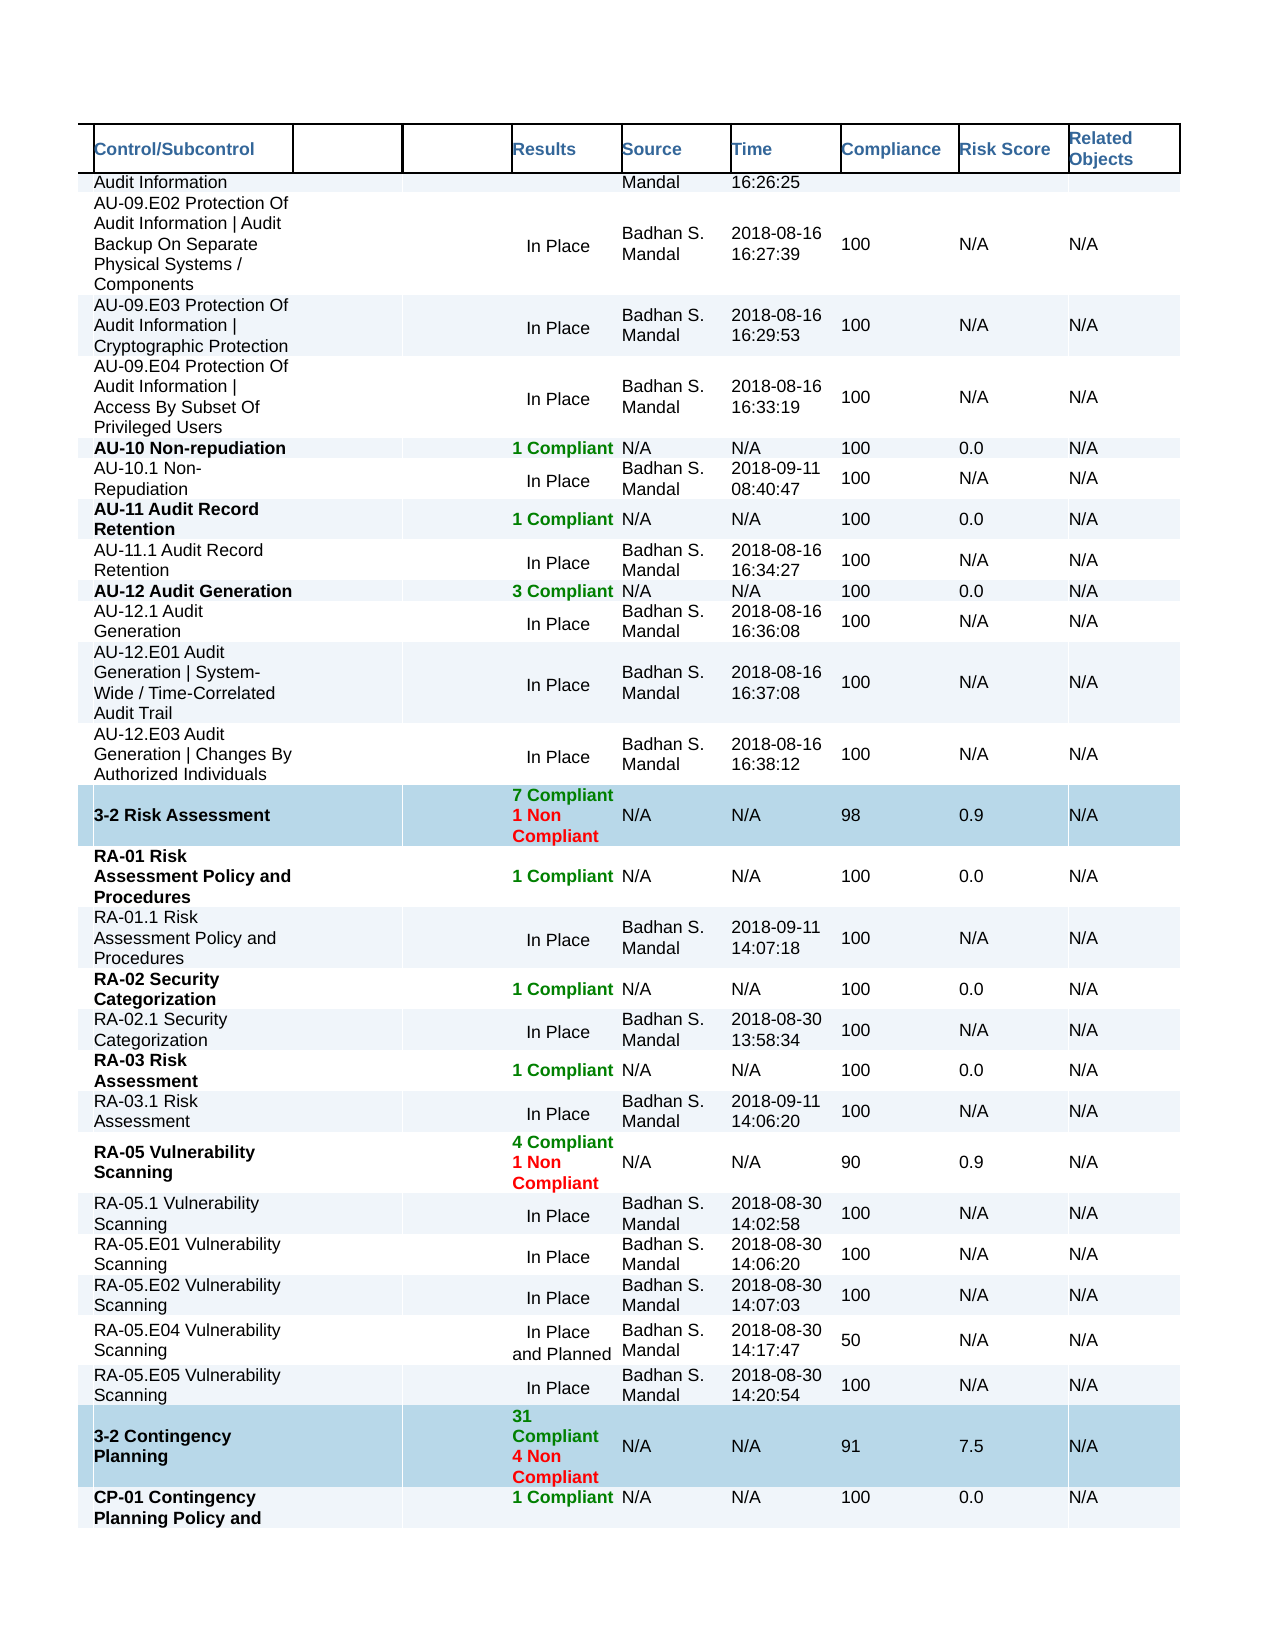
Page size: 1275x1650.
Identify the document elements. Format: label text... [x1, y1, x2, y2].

table_cell Related Objects [1070, 125, 1179, 172]
table_cell [78, 907, 93, 968]
table_cell N/A [1069, 438, 1180, 458]
table_cell 0.9 [959, 1132, 1068, 1193]
table_cell 0.0 [959, 846, 1068, 907]
table_cell 100 [841, 438, 959, 458]
table_cell AU-12.1 Audit Generation [94, 601, 293, 642]
table_cell 100 [841, 1365, 959, 1405]
table_cell 100 [841, 846, 959, 907]
table_cell N/A [622, 438, 731, 458]
table_cell Badhan S. Mandal [622, 1193, 731, 1234]
table_cell AU-12.E03 Audit Generation | Changes By Authorized Individuals [94, 723, 293, 784]
table_cell N/A [1069, 601, 1180, 642]
table_cell N/A [1069, 1132, 1180, 1193]
table_cell CP-01 Contingency Planning Policy and [94, 1487, 293, 1528]
table_cell [293, 1009, 402, 1050]
table_cell [403, 642, 512, 723]
table_cell 2018-08-16 16:37:08 [731, 642, 841, 723]
table_cell [294, 125, 401, 172]
table_cell [78, 193, 93, 294]
table_cell N/A [1069, 1091, 1180, 1132]
table_cell N/A [1069, 785, 1180, 846]
table_cell In Place [512, 907, 622, 968]
table_cell Badhan S. Mandal [622, 723, 731, 784]
table_cell [404, 125, 511, 172]
table_cell 2018-08-16 16:33:19 [731, 356, 841, 437]
table_cell N/A [1069, 499, 1180, 539]
table_cell [293, 968, 402, 1009]
table_cell [403, 1193, 512, 1234]
table_cell 1 Compliant [512, 1050, 622, 1091]
table_cell [293, 580, 402, 601]
table_cell 100 [841, 1275, 959, 1315]
table_cell 91 [841, 1405, 959, 1487]
table_cell N/A [622, 499, 731, 539]
table_cell [403, 1315, 512, 1364]
table_cell Badhan S. Mandal [622, 356, 731, 437]
table_cell 1 Compliant [512, 846, 622, 907]
table_cell [78, 499, 93, 539]
table_cell [78, 1132, 93, 1193]
table_cell 0.0 [959, 580, 1068, 601]
table_cell N/A [959, 1091, 1068, 1132]
table_cell 100 [841, 193, 959, 294]
table_cell 0.0 [959, 1050, 1068, 1091]
table_cell N/A [1069, 193, 1180, 294]
table_cell Badhan S. Mandal [622, 1009, 731, 1050]
table_cell [403, 580, 512, 601]
table_cell N/A [1069, 846, 1180, 907]
table_cell Audit Information [94, 174, 293, 192]
table_cell 2018-08-16 16:29:53 [731, 295, 841, 356]
table_cell [78, 846, 93, 907]
table_cell 2018-08-16 16:38:12 [731, 723, 841, 784]
table_cell N/A [1069, 1365, 1180, 1405]
table_cell RA-05.E04 Vulnerability Scanning [94, 1315, 293, 1364]
table_cell 100 [841, 540, 959, 580]
table_cell RA-05.E01 Vulnerability Scanning [94, 1234, 293, 1274]
table_cell Badhan S. Mandal [622, 907, 731, 968]
table_cell N/A [731, 499, 841, 539]
table_cell N/A [731, 785, 841, 846]
table_cell N/A [1069, 907, 1180, 968]
table_header [78, 118, 1180, 123]
table_cell N/A [731, 1050, 841, 1091]
table_cell Badhan S. Mandal [622, 1275, 731, 1315]
table_cell 100 [841, 601, 959, 642]
table_cell 100 [841, 723, 959, 784]
table_cell [293, 1132, 402, 1193]
table_cell [78, 1487, 93, 1528]
table_cell [403, 1132, 512, 1193]
table_cell 2018-08-30 14:02:58 [731, 1193, 841, 1234]
table_cell In Place [512, 1365, 622, 1405]
table_cell [78, 438, 93, 458]
table_cell N/A [622, 785, 731, 846]
table_cell [293, 540, 402, 580]
table_cell 100 [841, 499, 959, 539]
table_cell 31 Compliant 4 Non Compliant [512, 1405, 622, 1487]
table_cell 3 Compliant [512, 580, 622, 601]
table_cell N/A [1069, 1487, 1180, 1528]
table_cell N/A [731, 1405, 841, 1487]
table_cell [293, 1405, 402, 1487]
table_cell 2018-08-16 16:36:08 [731, 601, 841, 642]
table_cell 2018-08-16 16:34:27 [731, 540, 841, 580]
table_cell 1 Compliant [512, 438, 622, 458]
table_cell [403, 1234, 512, 1274]
table_cell [403, 1091, 512, 1132]
table_cell RA-05.1 Vulnerability Scanning [94, 1193, 293, 1234]
table_cell In Place [512, 1091, 622, 1132]
table_cell 2018-09-11 08:40:47 [731, 458, 841, 499]
table_cell N/A [1069, 356, 1180, 437]
table_cell Badhan S. Mandal [622, 458, 731, 499]
table_cell [78, 295, 93, 356]
table_cell In Place and Planned [512, 1315, 622, 1364]
table_cell [403, 1009, 512, 1050]
table_cell [1069, 174, 1180, 192]
table_cell Badhan S. Mandal [622, 1365, 731, 1405]
table_cell AU-11 Audit Record Retention [94, 499, 293, 539]
table_cell [403, 723, 512, 784]
table_cell AU-10.1 Non-Repudiation [94, 458, 293, 499]
table_cell N/A [622, 968, 731, 1009]
table_cell [78, 601, 93, 642]
table_cell Badhan S. Mandal [622, 540, 731, 580]
table_cell [293, 193, 402, 294]
table_cell Risk Score [960, 125, 1068, 172]
table_cell [293, 1193, 402, 1234]
table_cell In Place [512, 1275, 622, 1315]
table_cell N/A [622, 846, 731, 907]
table_cell [512, 174, 622, 192]
table_cell Time [732, 125, 840, 172]
table_cell In Place [512, 642, 622, 723]
table_cell [78, 125, 93, 172]
table_cell 100 [841, 580, 959, 601]
table_cell N/A [959, 1275, 1068, 1315]
table_cell N/A [959, 1365, 1068, 1405]
table_cell RA-01 Risk Assessment Policy and Procedures [94, 846, 293, 907]
table_cell 100 [841, 356, 959, 437]
table_cell 0.0 [959, 968, 1068, 1009]
table_cell RA-05.E02 Vulnerability Scanning [94, 1275, 293, 1315]
table_cell AU-09.E04 Protection Of Audit Information | Access By Subset Of Privileged Users [94, 356, 293, 437]
table_cell N/A [1069, 1193, 1180, 1234]
table_cell [293, 1091, 402, 1132]
table_cell N/A [1069, 1405, 1180, 1487]
table_cell [293, 1315, 402, 1364]
table_cell N/A [1069, 1009, 1180, 1050]
table_cell In Place [512, 601, 622, 642]
table_cell 1 Compliant [512, 968, 622, 1009]
table_cell N/A [1069, 1050, 1180, 1091]
table_cell 0.0 [959, 438, 1068, 458]
table_cell N/A [622, 580, 731, 601]
table_cell In Place [512, 723, 622, 784]
table_cell [78, 723, 93, 784]
table_cell 100 [841, 1091, 959, 1132]
table_cell AU-12.E01 Audit Generation | System-Wide / Time-Correlated Audit Trail [94, 642, 293, 723]
table_cell N/A [622, 1487, 731, 1528]
table_cell 7 Compliant 1 Non Compliant [512, 785, 622, 846]
table_cell 2018-08-30 14:06:20 [731, 1234, 841, 1274]
table_cell RA-05.E05 Vulnerability Scanning [94, 1365, 293, 1405]
table_cell N/A [1069, 1234, 1180, 1274]
table_cell N/A [959, 1234, 1068, 1274]
table_cell [293, 499, 402, 539]
table_cell [78, 1009, 93, 1050]
table_cell AU-10 Non-repudiation [94, 438, 293, 458]
table_cell [78, 174, 93, 192]
table_cell [78, 1050, 93, 1091]
table_cell 0.9 [959, 785, 1068, 846]
table_cell 90 [841, 1132, 959, 1193]
table_cell [293, 723, 402, 784]
table_cell Source [623, 125, 730, 172]
table_cell RA-02.1 Security Categorization [94, 1009, 293, 1050]
table_cell 100 [841, 1193, 959, 1234]
table_cell [293, 356, 402, 437]
table_cell In Place [512, 295, 622, 356]
table_cell [403, 1275, 512, 1315]
table_cell [403, 1365, 512, 1405]
table_cell 16:26:25 [731, 174, 841, 192]
table_cell 1 Compliant [512, 499, 622, 539]
table_cell 0.0 [959, 499, 1068, 539]
table_cell [403, 1050, 512, 1091]
table_cell RA-03.1 Risk Assessment [94, 1091, 293, 1132]
table_cell [403, 174, 512, 192]
table_cell 2018-08-16 16:27:39 [731, 193, 841, 294]
table_cell [959, 174, 1068, 192]
table_cell 100 [841, 295, 959, 356]
table_cell N/A [1069, 458, 1180, 499]
table_cell N/A [959, 642, 1068, 723]
table_cell [78, 1365, 93, 1405]
table_cell 100 [841, 458, 959, 499]
table_cell N/A [959, 193, 1068, 294]
table_cell N/A [959, 601, 1068, 642]
table_cell N/A [959, 1009, 1068, 1050]
table_cell RA-05 Vulnerability Scanning [94, 1132, 293, 1193]
table_cell [78, 1091, 93, 1132]
table_cell N/A [622, 1132, 731, 1193]
table_cell N/A [1069, 1315, 1180, 1364]
table_cell [403, 438, 512, 458]
table_cell N/A [1069, 295, 1180, 356]
table_cell Badhan S. Mandal [622, 642, 731, 723]
table_cell N/A [731, 580, 841, 601]
table_cell N/A [959, 907, 1068, 968]
table_cell [293, 1234, 402, 1274]
table_cell [293, 601, 402, 642]
table_cell [403, 295, 512, 356]
table_cell [78, 458, 93, 499]
table_cell RA-02 Security Categorization [94, 968, 293, 1009]
table_cell AU-09.E03 Protection Of Audit Information | Cryptographic Protection [94, 295, 293, 356]
table_cell [78, 540, 93, 580]
table_cell 3-2 Contingency Planning [94, 1405, 293, 1487]
table_cell [403, 846, 512, 907]
table_cell N/A [1069, 642, 1180, 723]
table_cell [841, 174, 959, 192]
table_cell N/A [1069, 968, 1180, 1009]
table_cell 100 [841, 968, 959, 1009]
table_cell 100 [841, 1009, 959, 1050]
table_cell N/A [731, 438, 841, 458]
table_cell N/A [959, 458, 1068, 499]
table_cell Control/Subcontrol [95, 125, 292, 172]
table_cell [293, 1050, 402, 1091]
table_cell 0.0 [959, 1487, 1068, 1528]
table_cell [78, 642, 93, 723]
table_cell [403, 1405, 512, 1487]
table_cell [78, 1275, 93, 1315]
table_cell 1 Compliant [512, 1487, 622, 1528]
table_cell [403, 785, 512, 846]
table_cell [293, 785, 402, 846]
table_cell [78, 968, 93, 1009]
table_cell [403, 907, 512, 968]
table_cell [403, 540, 512, 580]
table_cell 100 [841, 1050, 959, 1091]
table_cell 100 [841, 1234, 959, 1274]
table_cell [403, 601, 512, 642]
table_cell In Place [512, 193, 622, 294]
table_cell N/A [959, 1315, 1068, 1364]
table_cell [78, 580, 93, 601]
table_cell N/A [959, 723, 1068, 784]
table_cell N/A [731, 1132, 841, 1193]
table_cell In Place [512, 1193, 622, 1234]
table_cell 100 [841, 642, 959, 723]
table_cell [293, 174, 402, 192]
table_cell N/A [1069, 1275, 1180, 1315]
table_cell [293, 458, 402, 499]
table_cell [403, 499, 512, 539]
table_cell [293, 1365, 402, 1405]
table_cell N/A [731, 968, 841, 1009]
table_cell [293, 1487, 402, 1528]
table_cell N/A [731, 1487, 841, 1528]
table_cell In Place [512, 356, 622, 437]
table_cell 2018-08-30 14:17:47 [731, 1315, 841, 1364]
table_cell [78, 356, 93, 437]
table_cell In Place [512, 540, 622, 580]
table_cell [293, 642, 402, 723]
table_cell [403, 356, 512, 437]
table_cell N/A [959, 1193, 1068, 1234]
table_cell 7.5 [959, 1405, 1068, 1487]
table_cell N/A [959, 295, 1068, 356]
table_cell 3-2 Risk Assessment [94, 785, 293, 846]
table_cell [293, 295, 402, 356]
table_cell 100 [841, 1487, 959, 1528]
table_cell N/A [731, 846, 841, 907]
table_cell [78, 1405, 93, 1487]
table_cell N/A [959, 356, 1068, 437]
table_cell 2018-08-30 13:58:34 [731, 1009, 841, 1050]
table_cell AU-09.E02 Protection Of Audit Information | Audit Backup On Separate Physical Systems / Components [94, 193, 293, 294]
table_cell In Place [512, 458, 622, 499]
table_cell [78, 1234, 93, 1274]
table_cell N/A [1069, 723, 1180, 784]
table_cell [78, 1315, 93, 1364]
table_cell AU-11.1 Audit Record Retention [94, 540, 293, 580]
table_cell In Place [512, 1234, 622, 1274]
table_cell [78, 785, 93, 846]
table_cell RA-03 Risk Assessment [94, 1050, 293, 1091]
table_cell Badhan S. Mandal [622, 601, 731, 642]
table_cell [293, 1275, 402, 1315]
table_cell Badhan S. Mandal [622, 1091, 731, 1132]
table_cell 100 [841, 907, 959, 968]
table_cell 4 Compliant 1 Non Compliant [512, 1132, 622, 1193]
table_cell [293, 907, 402, 968]
table_cell N/A [622, 1050, 731, 1091]
table_cell Badhan S. Mandal [622, 295, 731, 356]
table_cell 2018-09-11 14:06:20 [731, 1091, 841, 1132]
table_cell 2018-08-30 14:20:54 [731, 1365, 841, 1405]
table_cell Mandal [622, 174, 731, 192]
table_cell AU-12 Audit Generation [94, 580, 293, 601]
table_cell 2018-08-30 14:07:03 [731, 1275, 841, 1315]
table_cell Badhan S. Mandal [622, 1234, 731, 1274]
table_cell [293, 438, 402, 458]
table_cell RA-01.1 Risk Assessment Policy and Procedures [94, 907, 293, 968]
table_cell Compliance [842, 125, 958, 172]
table_cell 2018-09-11 14:07:18 [731, 907, 841, 968]
table_cell N/A [959, 540, 1068, 580]
table_cell 98 [841, 785, 959, 846]
table_cell Badhan S. Mandal [622, 1315, 731, 1364]
table_cell 50 [841, 1315, 959, 1364]
table_cell N/A [1069, 540, 1180, 580]
table_cell [403, 968, 512, 1009]
table_cell N/A [622, 1405, 731, 1487]
table_cell Badhan S. Mandal [622, 193, 731, 294]
table_cell [403, 193, 512, 294]
table_cell [78, 1193, 93, 1234]
table_cell [403, 458, 512, 499]
table_cell [403, 1487, 512, 1528]
table_cell In Place [512, 1009, 622, 1050]
table_cell [293, 846, 402, 907]
table_cell N/A [1069, 580, 1180, 601]
table_cell Results [513, 125, 621, 172]
